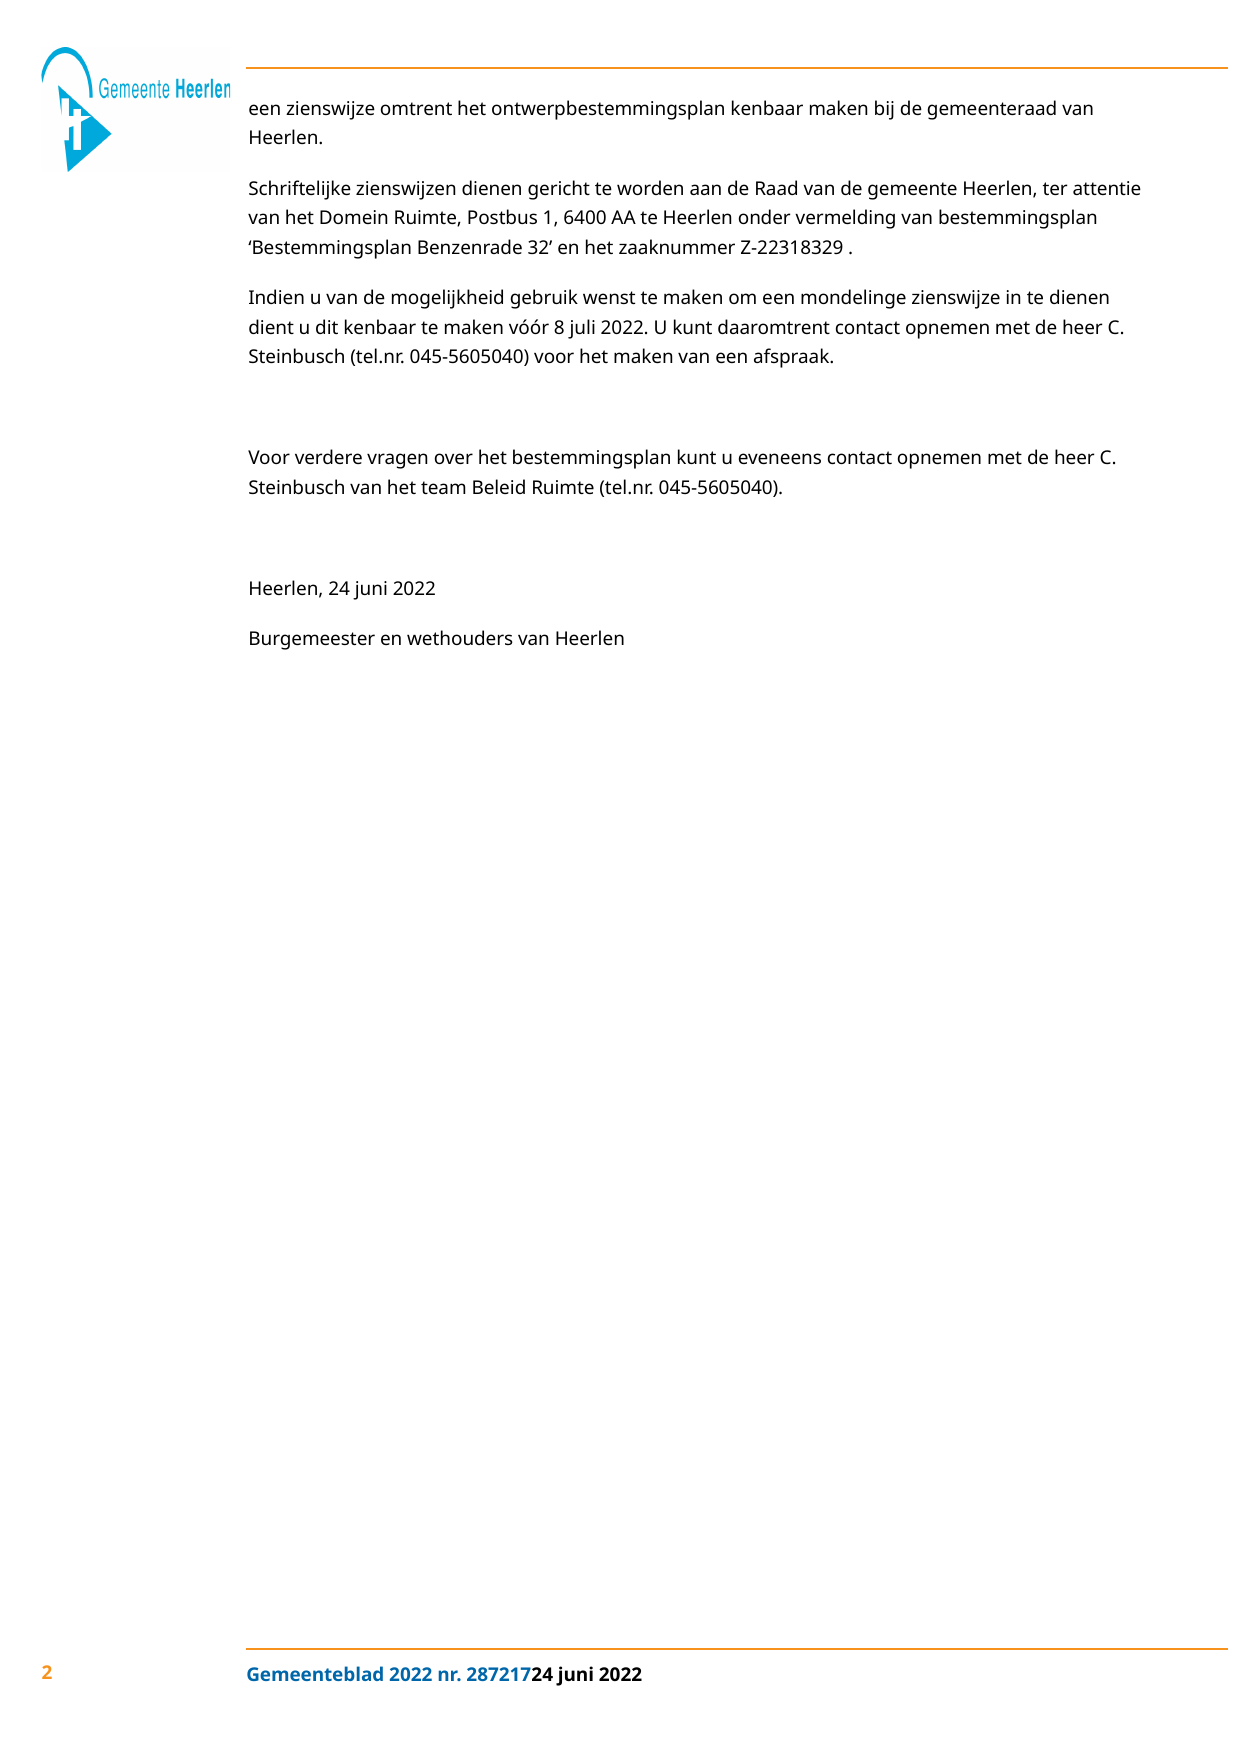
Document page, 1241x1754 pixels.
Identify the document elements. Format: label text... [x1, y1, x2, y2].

text Voor verdere vragen over het bestemmingsplan kunt u eveneens contact opnemen met de heer C. Steinbusch van het team Beleid Ruimte (tel.nr. 045-5605040). [248, 444, 1152, 500]
picture [41, 47, 231, 172]
picture [41, 47, 59, 70]
text Schriftelijke zienswijzen dienen gericht te worden aan de Raad van de gemeente Heerlen, ter attentie van het Domein Ruimte, Postbus 1, 6400 AA te Heerlen onder vermelding van bestemmingsplan ‘Bestemmingsplan Benzenrade 32’ en het zaaknummer Z-22318329 . [248, 175, 1152, 260]
text Burgemeester en wethouders van Heerlen [248, 625, 1152, 651]
text Indien u van de mogelijkheid gebruik wenst te maken om een mondelinge zienswijze in te dienen dient u dit kenbaar te maken vóór 8 juli 2022. U kunt daaromtrent contact opnemen met de heer C. Steinbusch (tel.nr. 045-5605040) voor het maken van een afspraak. [248, 284, 1152, 369]
text een zienswijze omtrent het ontwerpbestemmingsplan kenbaar maken bij de gemeenteraad van Heerlen. [248, 95, 1152, 150]
text Heerlen, 24 juni 2022 [248, 575, 1152, 601]
